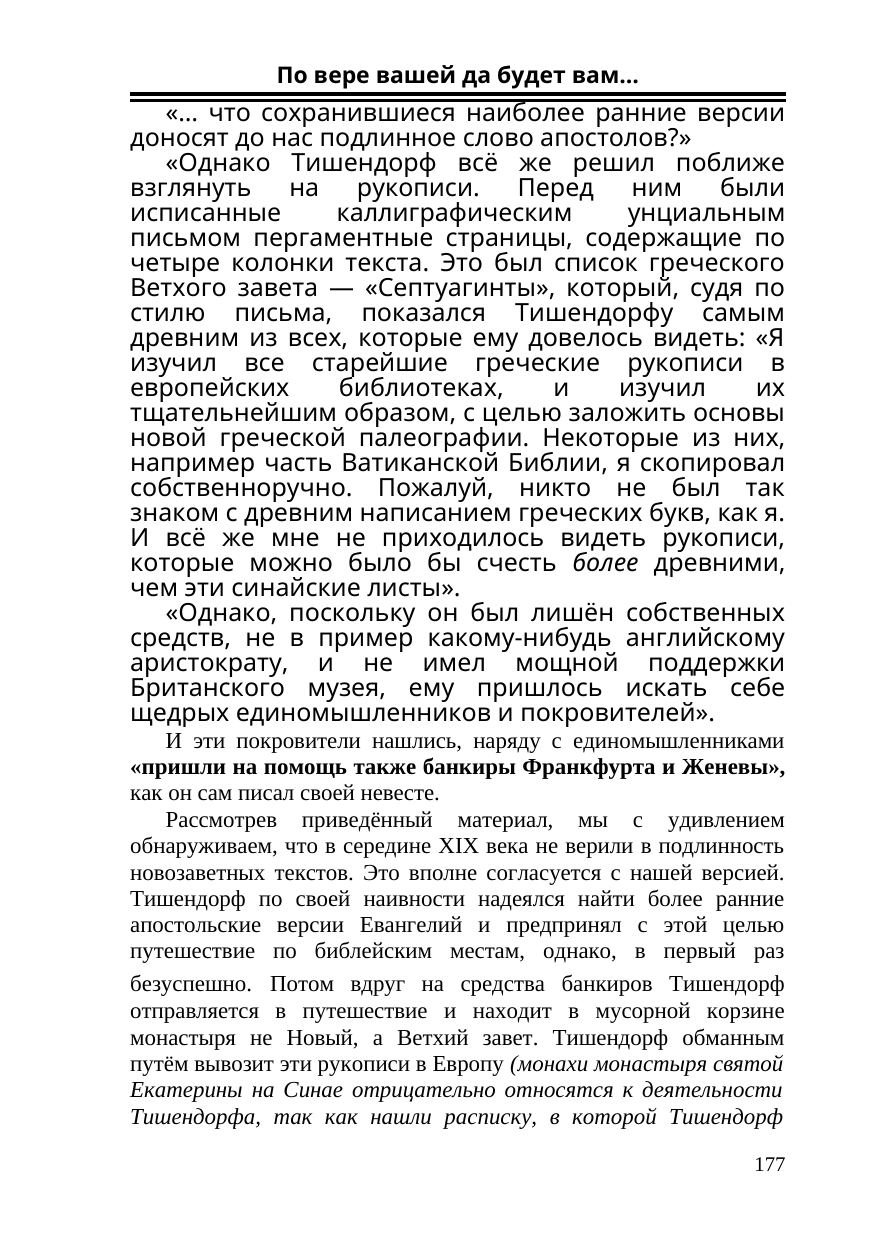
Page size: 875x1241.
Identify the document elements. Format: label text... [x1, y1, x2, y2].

text И эти покровители нашлись, наряду с единомышленниками «пришли на помощь также банкиры Франкфурта и Женевы», как он сам писал своей невесте. [130, 727, 786, 806]
text «… что сохранившиеся наиболее ранние версии доносят до нас подлинное слово апостолов?» [130, 102, 786, 152]
text «Однако Тишендорф всё же решил поближе взглянуть на рукописи. Перед ним были исписанные каллиграфическим унциальным письмом пергаментные страницы, содержащие по четыре колонки текста. Это был список греческого Ветхого завета — «Септуагинты», который, судя по стилю письма, показался Тишендорфу самым древним из всех, которые ему довелось видеть: «Я изучил все старейшие греческие рукописи в европейских библиотеках, и изучил их тщательнейшим образом, с целью заложить основы новой греческой палеографии. Некоторые из них, например часть Ватиканской Библии, я скопировал собственноручно. Пожалуй, никто не был так знаком с древним написанием греческих букв, как я. И всё же мне не приходилось видеть рукописи, которые можно было бы счесть более древними, чем эти синайские листы». [130, 152, 786, 602]
text Рассмотрев приведённый материал, мы с удивлением обнаруживаем, что в середине XIX века не верили в подлинность новозаветных текстов. Это вполне согласуется с нашей версией. Тишендорф по своей наивности надеялся найти более ранние апостольские версии Евангелий и предпринял с этой целью путешествие по библейским местам, однако, в первый раз безуспешно. Потом вдруг на средства банкиров Тишендорф отправляется в путешествие и находит в мусорной корзине монастыря не Новый, а Ветхий завет. Тишендорф обманным путём вывозит эти рукописи в Европу (монахи монастыря святой Екатерины на Синае отрицательно относятся к деятельности Тишендорфа, так как нашли расписку, в которой Тишендорф [130, 806, 786, 1129]
text «Однако, поскольку он был лишён собственных средств, не в пример какому-нибудь английскому аристократу, и не имел мощной поддержки Британского музея, ему пришлось искать себе щедрых единомышленников и покровителей». [130, 602, 786, 727]
